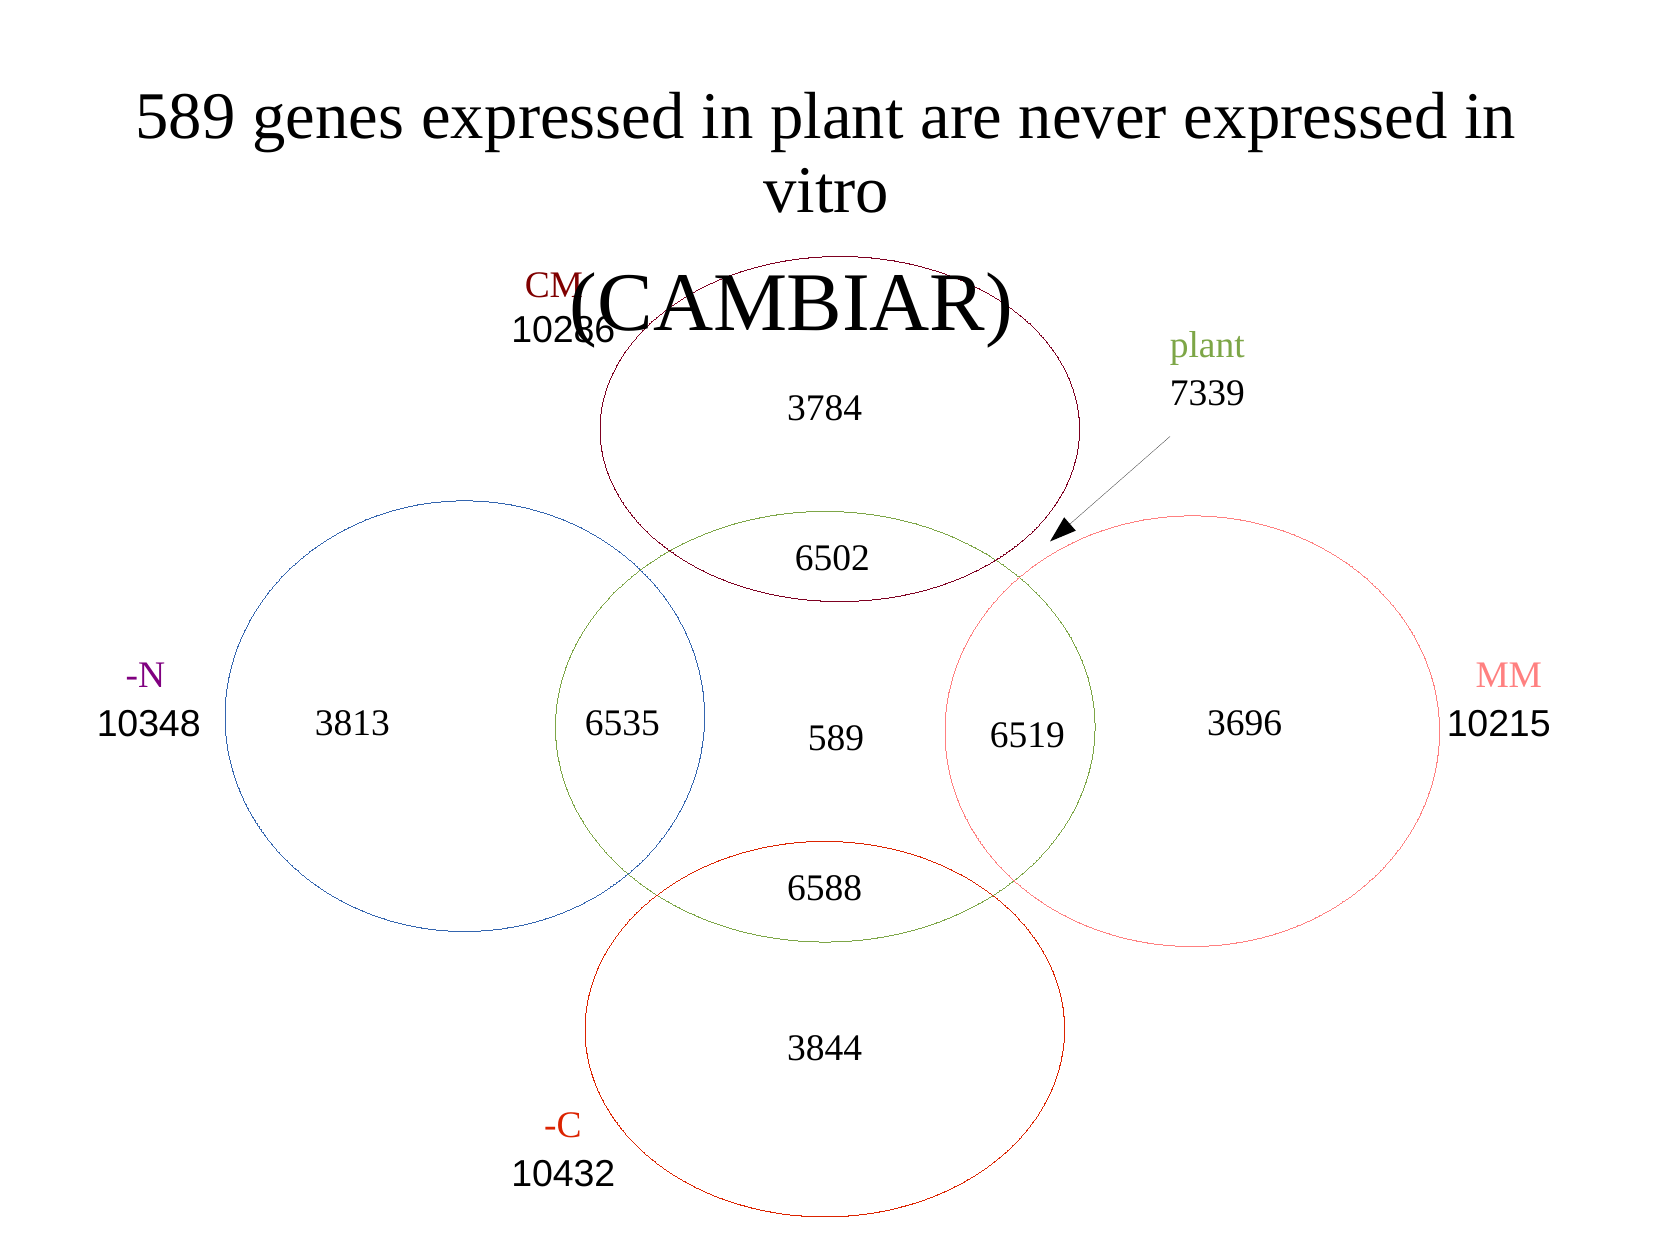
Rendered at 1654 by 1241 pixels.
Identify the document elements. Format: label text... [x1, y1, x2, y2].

text_box 3696 [1192, 694, 1321, 752]
text_box 10432 [478, 1144, 631, 1202]
text_box 3813 [300, 694, 436, 752]
text_box -C [529, 1096, 599, 1144]
text_box MM [1460, 646, 1576, 704]
text_box 6502 [780, 529, 916, 587]
text_box 589 [793, 709, 901, 767]
text_box 6535 [570, 694, 705, 752]
text_box (CAMBIAR) [555, 256, 1029, 349]
text_box 7339 [1155, 398, 1291, 422]
text_box -N [110, 646, 181, 694]
text_box 3844 [772, 1020, 901, 1077]
text_box 3784 [772, 379, 901, 437]
text_box 6519 [975, 706, 1111, 764]
title 589 genes expressed in plant are never expressed in vitro [82, 49, 1571, 257]
text_box 10215 [1437, 694, 1566, 752]
text_box plant [1155, 316, 1291, 398]
text_box 10348 [30, 694, 216, 752]
text_box [225, 323, 1440, 1217]
text_box 6588 [772, 859, 901, 917]
text_box CM [510, 256, 555, 301]
text_box 10286 [480, 301, 631, 359]
